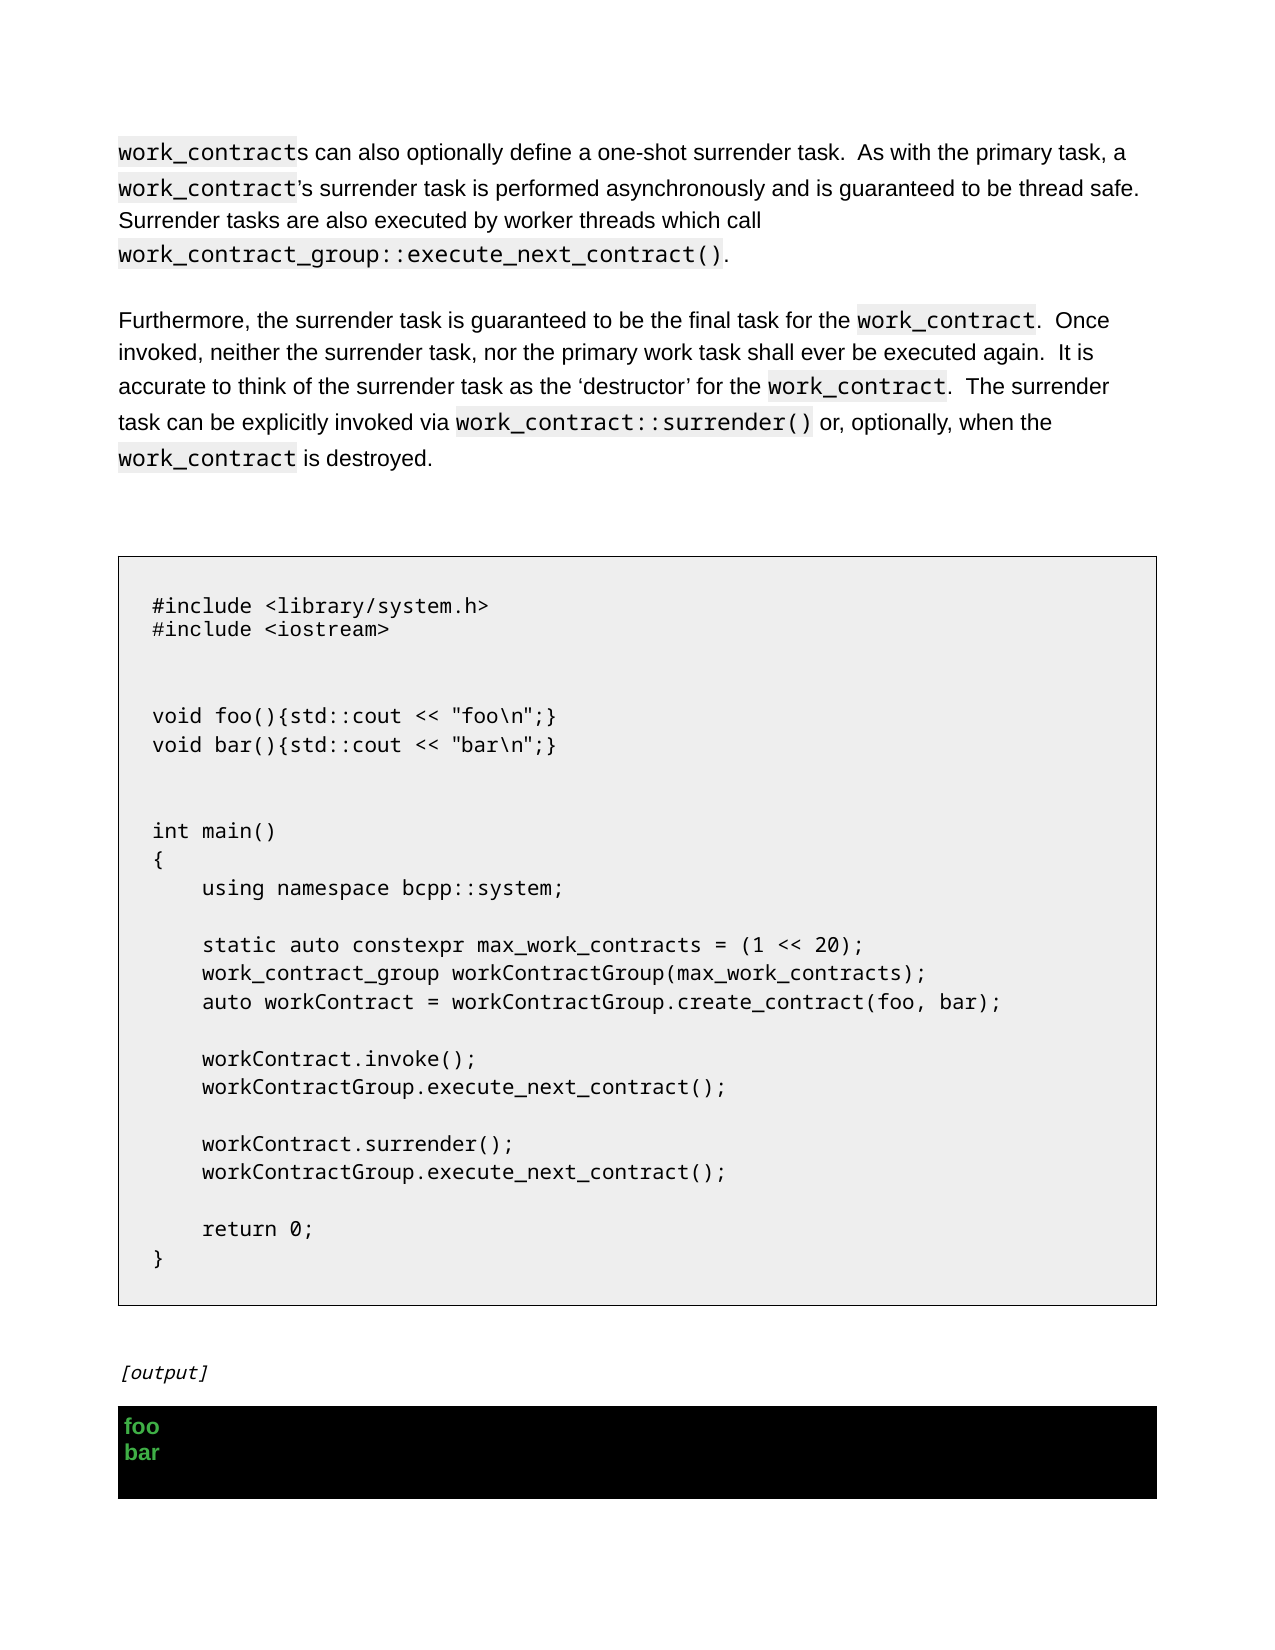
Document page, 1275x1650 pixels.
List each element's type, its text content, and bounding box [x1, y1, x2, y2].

text work_contracts can also optionally define a one-shot surrender task. As with the primary task, a work_contract’s surrender task is performed asynchronously and is guaranteed to be thread safe. Surrender tasks are also executed by worker threads which call work_contract_group::execute_next_contract(). Furthermore, the surrender task is guaranteed to be the final task for the work_contract. Once invoked, neither the surrender task, nor the primary work task shall ever be executed again. It is accurate to think of the surrender task as the ‘destructor’ for the work_contract. The surrender task can be explicitly invoked via work_contract::surrender() or, optionally, when the work_contract is destroyed. [118, 136, 1157, 534]
text [output] [118, 1324, 1157, 1385]
table_header foo bar [119, 1407, 1156, 1498]
table_header #include <library/system.h> #include <iostream> void foo(){std::cout << "foo\n";} void bar(){std::cout << "bar\n";} int main() { using namespace bcpp::system; static auto constexpr max_work_contracts = (1 << 20); work_contract_group workContractGroup(max_work_contracts); auto workContract = workContractGroup.create_contract(foo, bar); workContract.invoke(); workContractGroup.execute_next_contract(); workContract.surrender(); workContractGroup.execute_next_contract(); return 0; } [119, 557, 1156, 1305]
